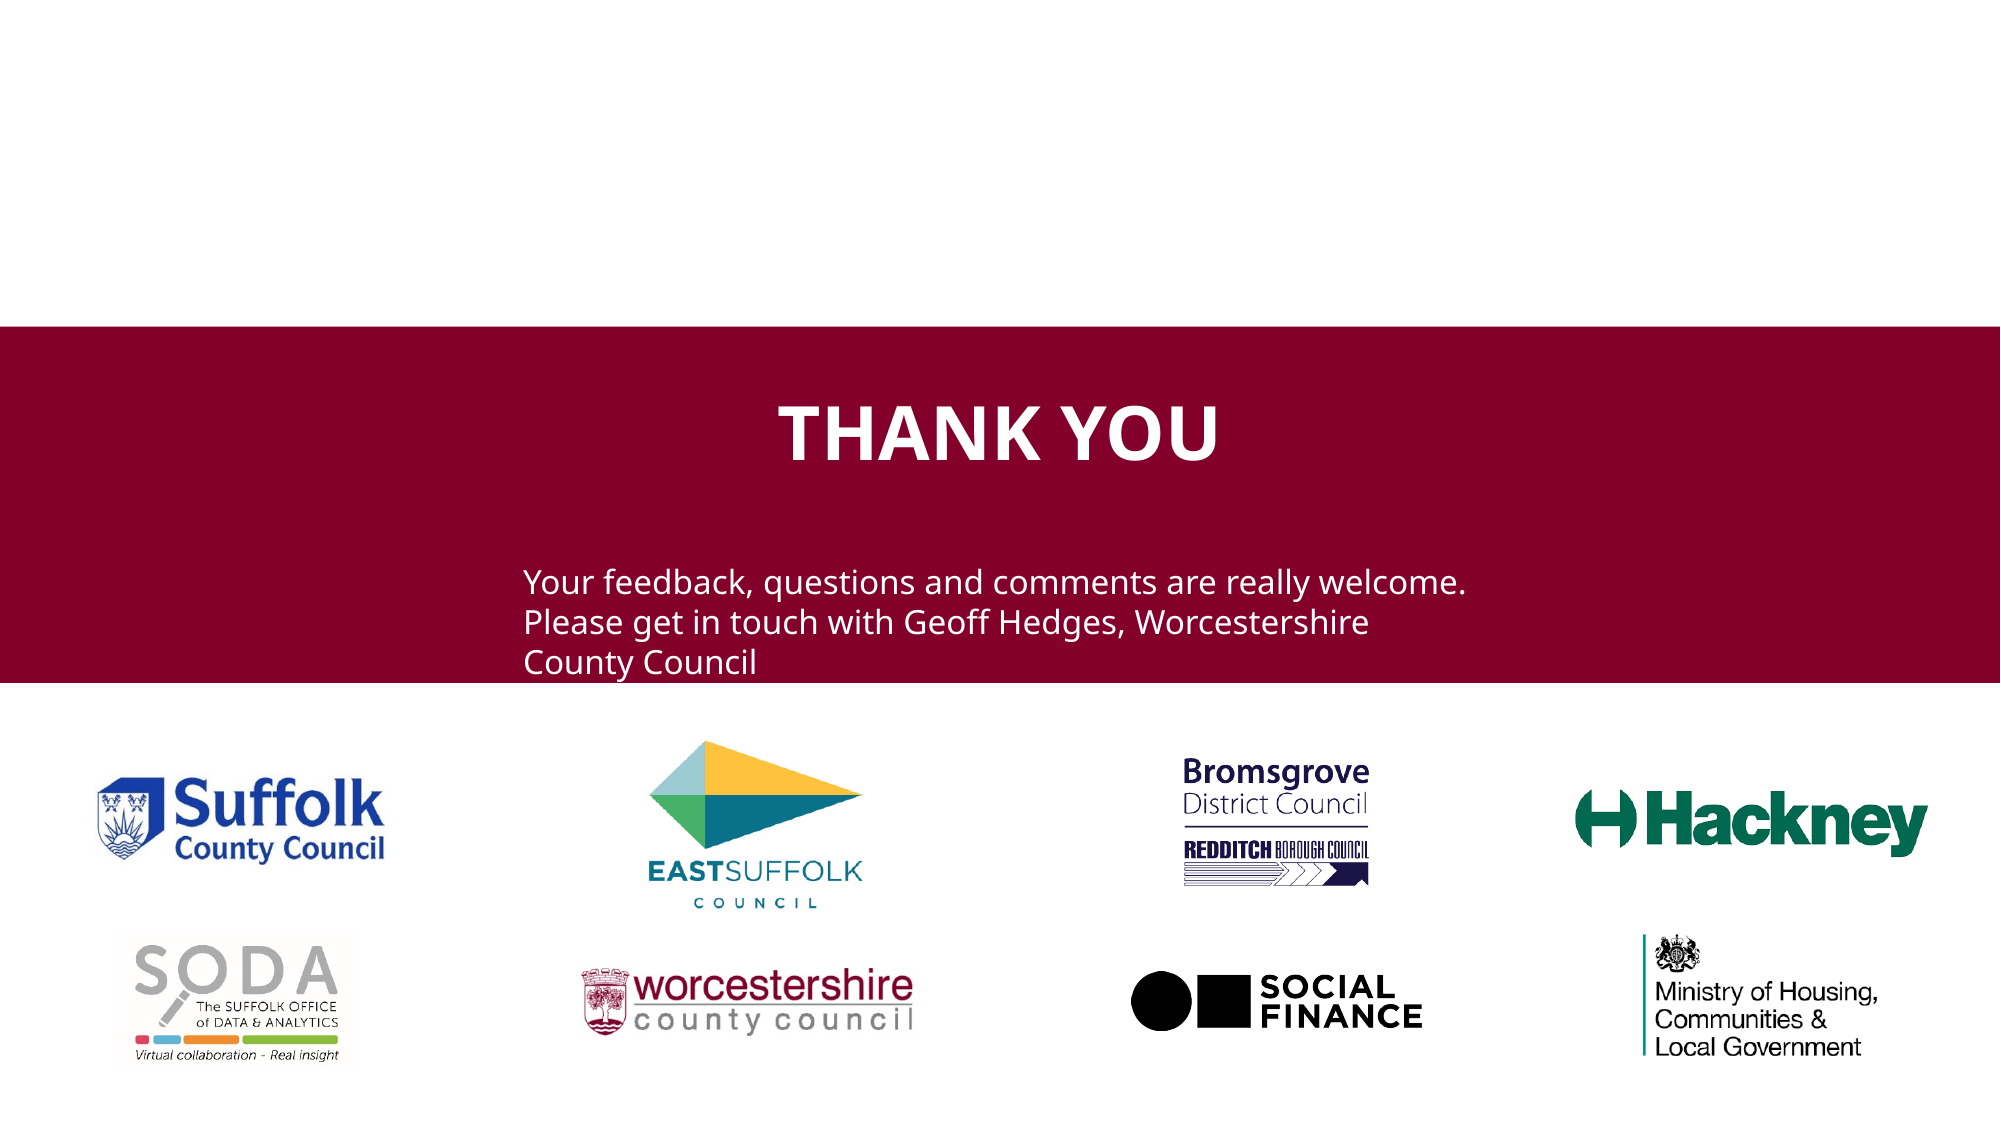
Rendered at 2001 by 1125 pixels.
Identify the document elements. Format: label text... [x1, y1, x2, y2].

picture [94, 774, 390, 869]
picture [635, 727, 873, 916]
picture [114, 934, 357, 1068]
picture [559, 951, 949, 1052]
picture [1131, 971, 1422, 1031]
picture [1643, 934, 1886, 1068]
title THANK YOU [0, 326, 2000, 683]
picture [1184, 758, 1369, 886]
text_box Your feedback, questions and comments are really welcome. Please get in touch with Geoff Hedges, Worcestershire County Council [523, 560, 1479, 721]
picture [1567, 782, 1936, 861]
